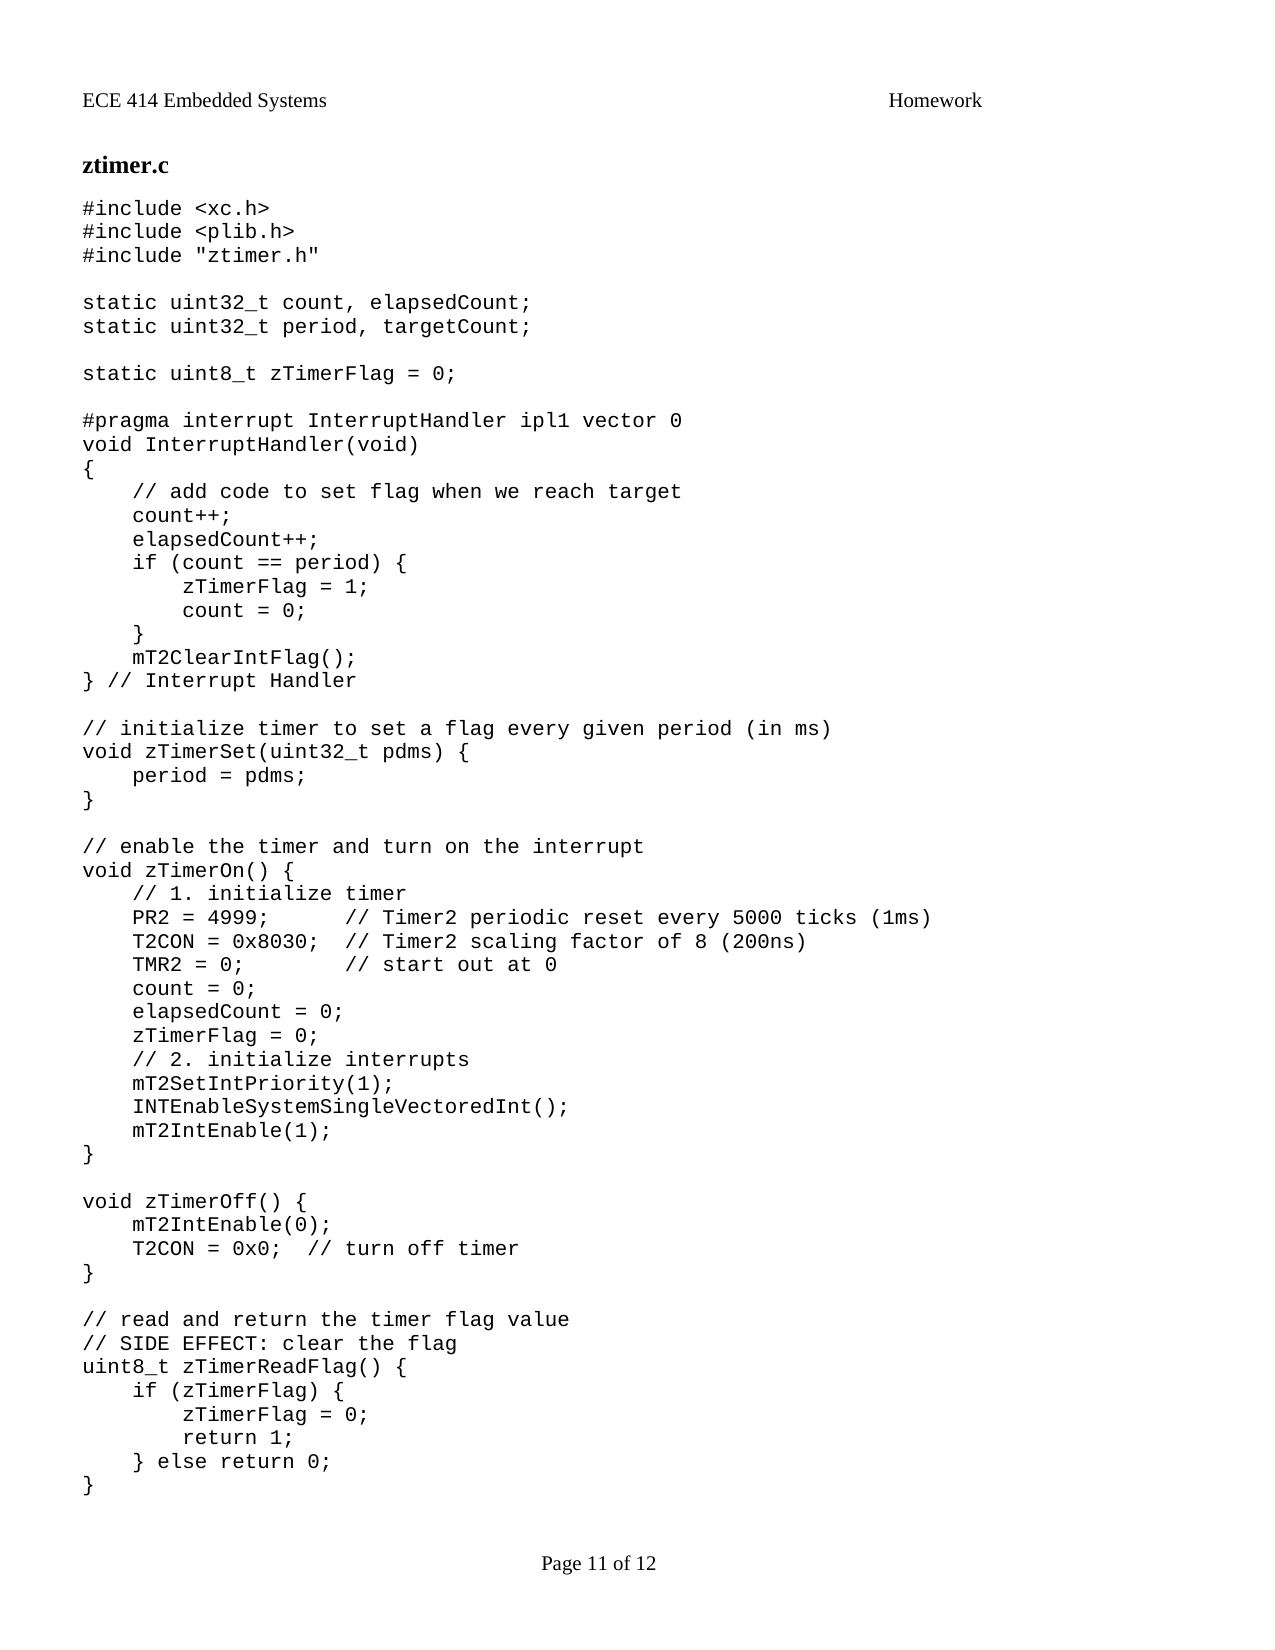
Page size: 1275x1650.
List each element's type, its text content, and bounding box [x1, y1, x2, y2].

text static uint8_t zTimerFlag = 0; [82, 363, 1115, 387]
text uint8_t zTimerReadFlag() { [82, 1356, 1115, 1380]
text // add code to set flag when we reach target [82, 481, 1115, 505]
text // enable the timer and turn on the interrupt [82, 836, 1115, 860]
text { [82, 458, 1115, 481]
text void zTimerOff() { [82, 1191, 1115, 1214]
text // 1. initialize timer [82, 883, 1115, 907]
text } [82, 1143, 1115, 1167]
text count = 0; [82, 978, 1115, 1002]
text } // Interrupt Handler [82, 671, 1115, 694]
text mT2IntEnable(0); [82, 1214, 1115, 1238]
text // 2. initialize interrupts [82, 1049, 1115, 1072]
text static uint32_t period, targetCount; [82, 316, 1115, 339]
text INTEnableSystemSingleVectoredInt(); [82, 1096, 1115, 1120]
text return 1; [82, 1427, 1115, 1451]
text } [82, 1262, 1115, 1285]
text #include <plib.h> [82, 221, 1115, 245]
text T2CON = 0x0; // turn off timer [82, 1238, 1115, 1262]
text mT2IntEnable(1); [82, 1120, 1115, 1143]
text mT2ClearIntFlag(); [82, 647, 1115, 671]
text #include "ztimer.h" [82, 245, 1115, 268]
text // SIDE EFFECT: clear the flag [82, 1333, 1115, 1356]
text } [82, 1474, 1115, 1498]
text void zTimerSet(uint32_t pdms) { [82, 741, 1115, 765]
text elapsedCount = 0; [82, 1002, 1115, 1025]
text void zTimerOn() { [82, 860, 1115, 883]
text zTimerFlag = 0; [82, 1025, 1115, 1049]
text count++; [82, 505, 1115, 529]
text period = pdms; [82, 765, 1115, 789]
text #pragma interrupt InterruptHandler ipl1 vector 0 [82, 410, 1115, 434]
text elapsedCount++; [82, 529, 1115, 552]
text } [82, 789, 1115, 812]
text T2CON = 0x8030; // Timer2 scaling factor of 8 (200ns) [82, 931, 1115, 954]
text count = 0; [82, 599, 1115, 623]
text mT2SetIntPriority(1); [82, 1072, 1115, 1096]
text zTimerFlag = 1; [82, 576, 1115, 599]
text // read and return the timer flag value [82, 1309, 1115, 1333]
text void InterruptHandler(void) [82, 434, 1115, 458]
text } else return 0; [82, 1451, 1115, 1474]
text static uint32_t count, elapsedCount; [82, 292, 1115, 316]
text } [82, 623, 1115, 647]
text zTimerFlag = 0; [82, 1403, 1115, 1427]
text if (zTimerFlag) { [82, 1380, 1115, 1403]
text PR2 = 4999; // Timer2 periodic reset every 5000 ticks (1ms) [82, 907, 1115, 931]
text TMR2 = 0; // start out at 0 [82, 954, 1115, 978]
text #include <xc.h> [82, 198, 1115, 221]
text if (count == period) { [82, 552, 1115, 576]
text ztimer.c [82, 150, 1115, 179]
text // initialize timer to set a flag every given period (in ms) [82, 718, 1115, 741]
